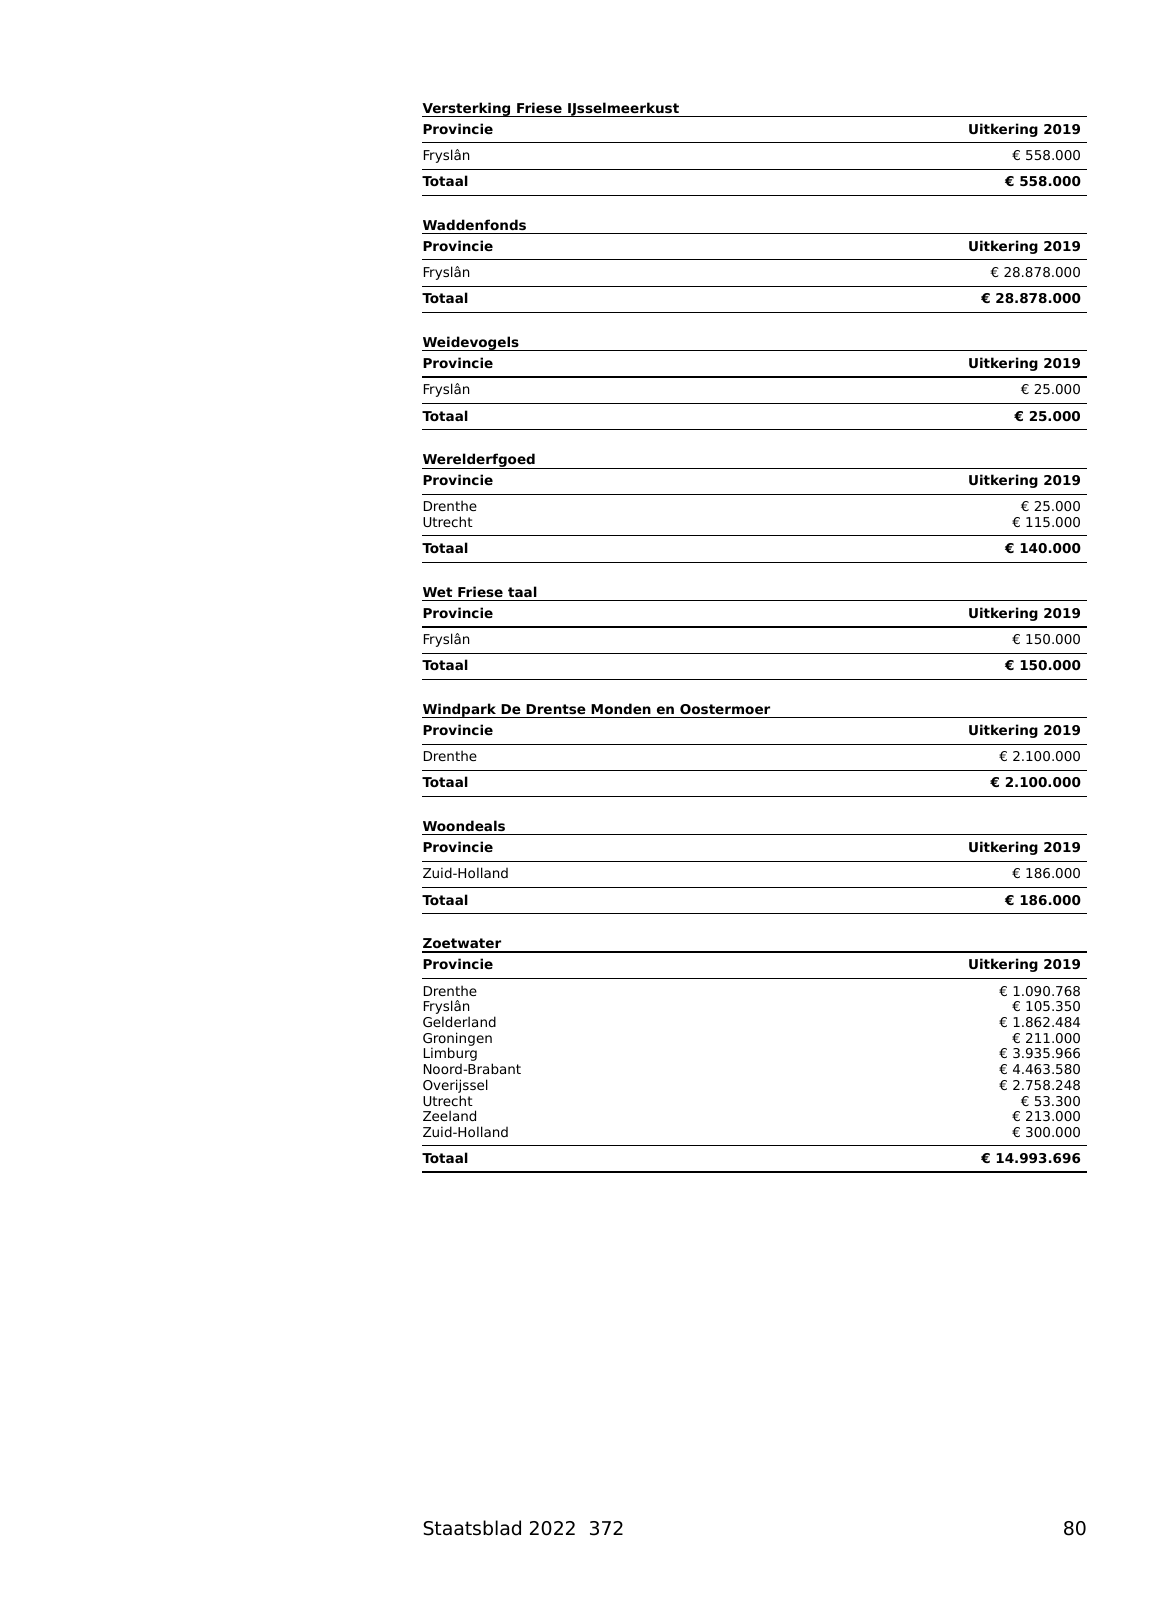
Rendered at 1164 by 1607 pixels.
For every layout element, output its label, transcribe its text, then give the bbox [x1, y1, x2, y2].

table_cell € 150.000 [754, 654, 1087, 679]
table_cell Provincie [422, 117, 754, 142]
table_cell Groningen [422, 1031, 754, 1046]
table_header Versterking Friese IJsselmeerkust [422, 100, 1087, 116]
table_cell Totaal [422, 536, 754, 562]
table_cell Totaal [422, 771, 754, 796]
table_cell Fryslân [422, 378, 754, 403]
table_cell Provincie [422, 351, 754, 376]
table_cell € 1.090.768 [754, 979, 1087, 999]
table_cell € 105.350 [754, 999, 1087, 1015]
table_cell € 14.993.696 [754, 1146, 1087, 1171]
table_header Windpark De Drentse Monden en Oostermoer [422, 702, 1087, 717]
table_cell Uitkering 2019 [754, 718, 1087, 743]
table_cell Zuid-Holland [422, 1125, 754, 1145]
table_cell € 25.000 [754, 404, 1087, 429]
table_cell Gelderland [422, 1015, 754, 1031]
table_header Zoetwater [422, 936, 1087, 951]
table_cell € 2.100.000 [754, 771, 1087, 796]
table_cell Totaal [422, 1146, 754, 1171]
table_cell Utrecht [422, 1094, 754, 1109]
table_cell € 150.000 [754, 628, 1087, 652]
table_cell Uitkering 2019 [754, 953, 1087, 978]
table_cell € 558.000 [754, 170, 1087, 194]
table_cell Fryslân [422, 260, 754, 286]
table_cell € 28.878.000 [754, 287, 1087, 312]
table_cell Zuid-Holland [422, 862, 754, 887]
table_cell Uitkering 2019 [754, 117, 1087, 142]
table_cell Uitkering 2019 [754, 469, 1087, 493]
table_cell Uitkering 2019 [754, 601, 1087, 626]
table_cell Totaal [422, 404, 754, 429]
table_cell Provincie [422, 601, 754, 626]
table_cell € 2.758.248 [754, 1078, 1087, 1093]
table_header Werelderfgoed [422, 452, 1087, 467]
table_cell Uitkering 2019 [754, 351, 1087, 376]
table_cell € 115.000 [754, 515, 1087, 535]
table_cell € 213.000 [754, 1109, 1087, 1125]
table_cell Uitkering 2019 [754, 835, 1087, 861]
table_cell Overijssel [422, 1078, 754, 1093]
table_cell € 1.862.484 [754, 1015, 1087, 1031]
table_cell Provincie [422, 835, 754, 861]
table_cell € 211.000 [754, 1031, 1087, 1046]
table_cell Drenthe [422, 979, 754, 999]
table_cell € 25.000 [754, 495, 1087, 515]
table_header Weidevogels [422, 335, 1087, 350]
table_cell Totaal [422, 287, 754, 312]
table_cell € 2.100.000 [754, 745, 1087, 769]
table_header Woondeals [422, 819, 1087, 834]
table_cell Totaal [422, 170, 754, 194]
table_cell € 186.000 [754, 888, 1087, 913]
table_cell € 558.000 [754, 143, 1087, 168]
table_cell Drenthe [422, 495, 754, 515]
table_cell € 140.000 [754, 536, 1087, 562]
table_cell Uitkering 2019 [754, 234, 1087, 259]
table_cell € 3.935.966 [754, 1046, 1087, 1062]
table_cell Noord-Brabant [422, 1062, 754, 1078]
table_cell Fryslân [422, 999, 754, 1015]
table_cell Provincie [422, 718, 754, 743]
table_cell € 53.300 [754, 1094, 1087, 1109]
table_cell Totaal [422, 888, 754, 913]
table_cell Utrecht [422, 515, 754, 535]
table_header Wet Friese taal [422, 585, 1087, 600]
table_cell € 186.000 [754, 862, 1087, 887]
table_cell € 28.878.000 [754, 260, 1087, 286]
table_cell € 25.000 [754, 378, 1087, 403]
table_cell Limburg [422, 1046, 754, 1062]
table_cell € 300.000 [754, 1125, 1087, 1145]
table_cell Fryslân [422, 628, 754, 652]
table_cell Zeeland [422, 1109, 754, 1125]
table_cell Provincie [422, 234, 754, 259]
table_cell Fryslân [422, 143, 754, 168]
table_cell Totaal [422, 654, 754, 679]
table_cell Provincie [422, 953, 754, 978]
table_cell € 4.463.580 [754, 1062, 1087, 1078]
table_header Waddenfonds [422, 218, 1087, 233]
table_cell Provincie [422, 469, 754, 493]
table_cell Drenthe [422, 745, 754, 769]
